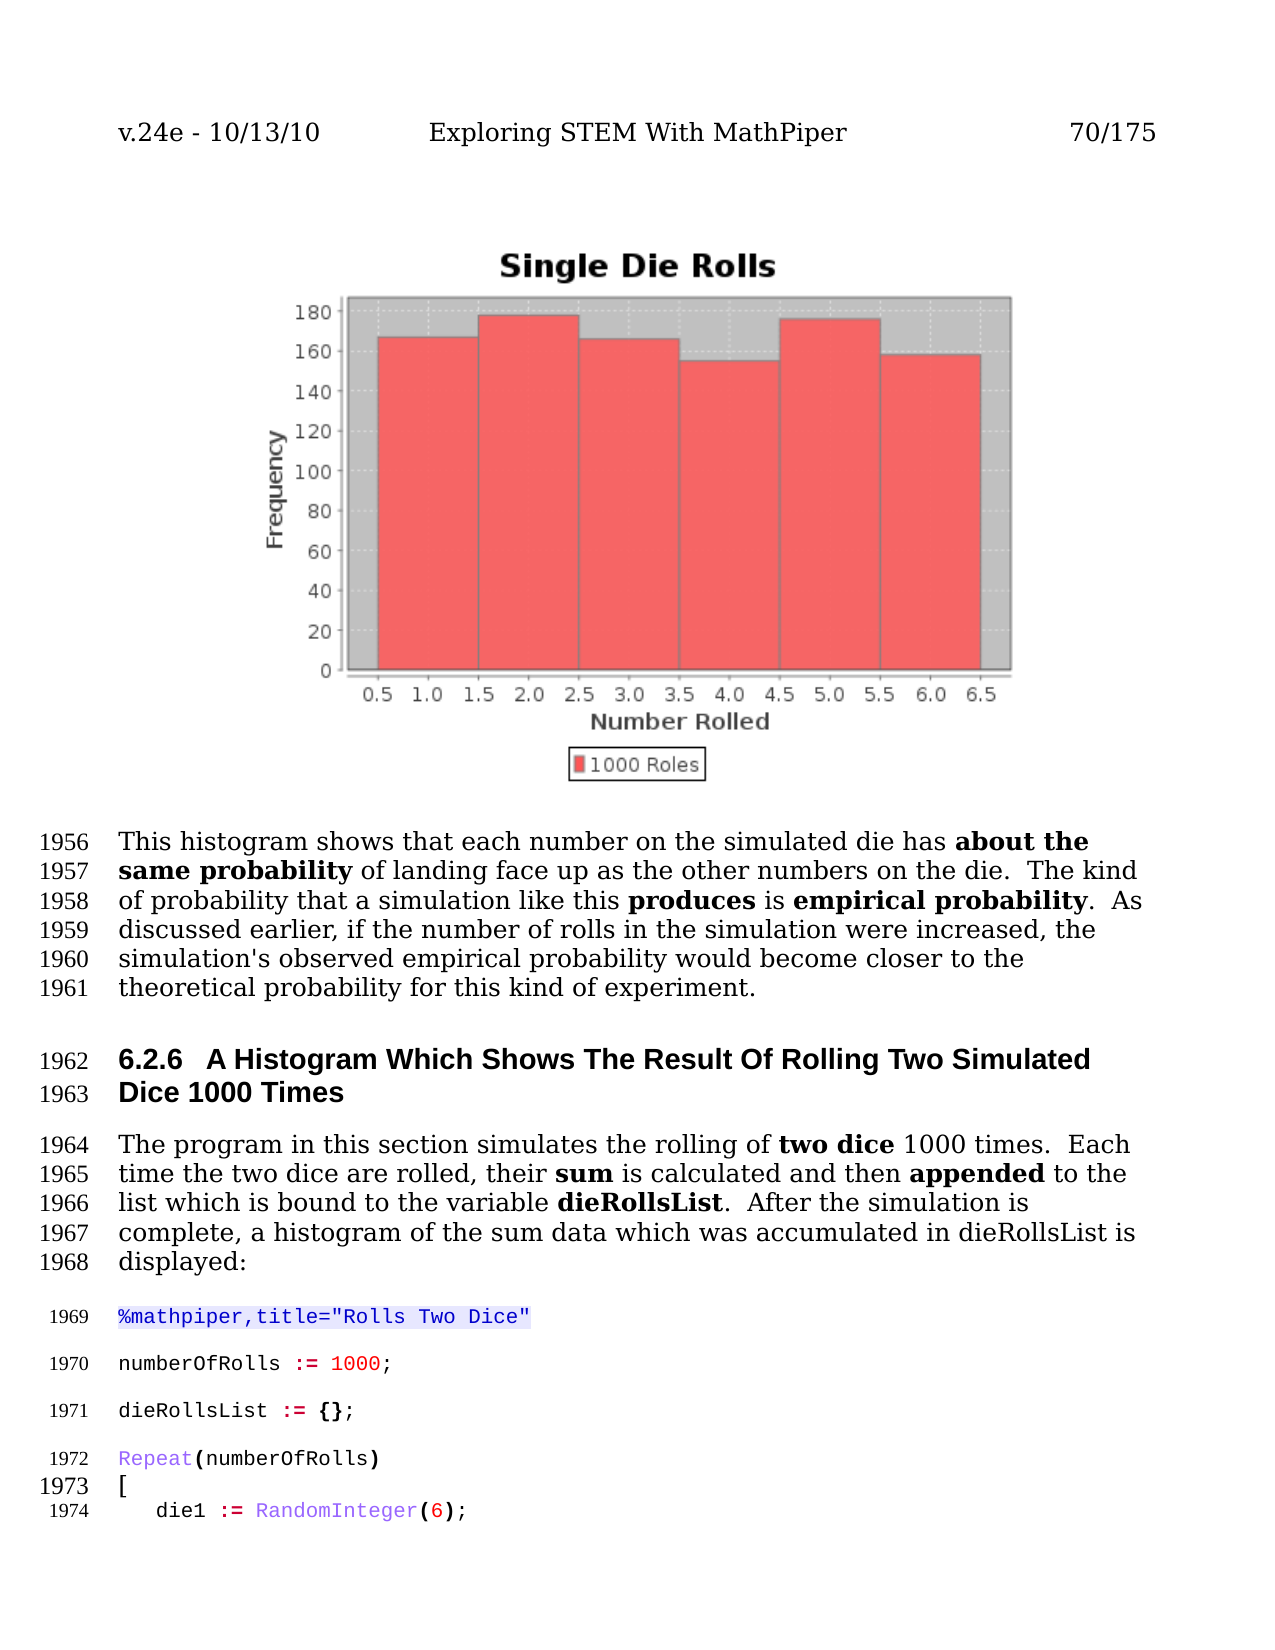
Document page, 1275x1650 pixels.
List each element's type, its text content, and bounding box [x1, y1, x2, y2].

subtitle A Histogram Which Shows The Result Of Rolling Two Simulated Dice 1000 Times [118, 1042, 1157, 1109]
text die1 := RandomInteger(6); [118, 1501, 1157, 1524]
text %mathpiper,title="Rolls Two Dice" [118, 1306, 1157, 1329]
text This histogram shows that each number on the simulated die has about the same probability of landing face up as the other numbers on the die. The kind of probability that a simulation like this produces is empirical probability. As discussed earlier, if the number of rolls in the simulation were increased, the simulation's observed empirical probability would become closer to the theoretical probability for this kind of experiment. [118, 827, 1157, 1003]
text Repeat(numberOfRolls) [118, 1448, 1157, 1471]
text The program in this section simulates the rolling of two dice 1000 times. Each time the two dice are rolled, their sum is calculated and then appended to the list which is bound to the variable dieRollsList. After the simulation is complete, a histogram of the sum data which was accumulated in dieRollsList is displayed: [118, 1130, 1157, 1276]
text numberOfRolls := 1000; [118, 1353, 1157, 1377]
text [ [118, 1471, 1157, 1501]
picture [245, 246, 1030, 783]
text dieRollsList := {}; [118, 1400, 1157, 1424]
